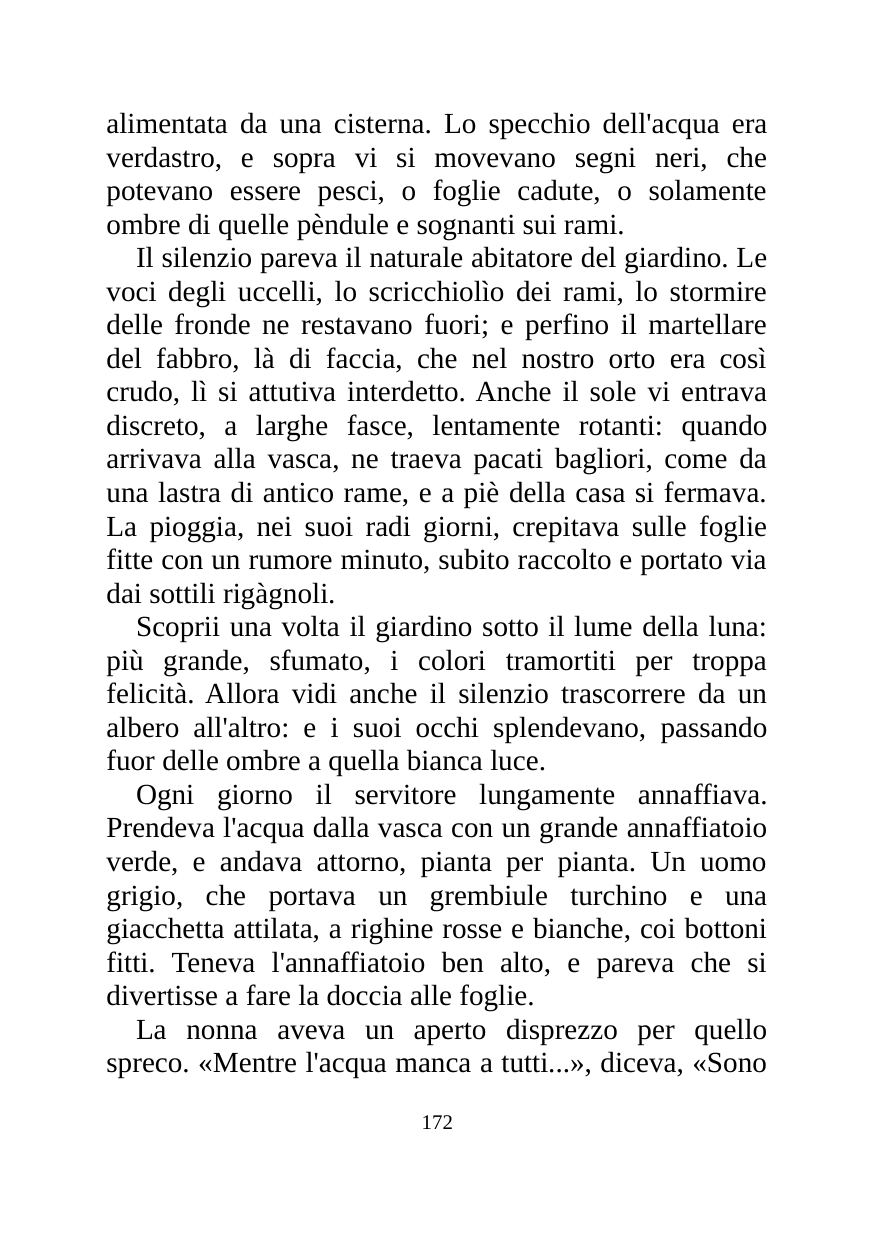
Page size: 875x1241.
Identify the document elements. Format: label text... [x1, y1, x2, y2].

text Il silenzio pareva il naturale abitatore del giardino. Le voci degli uccelli, lo scricchiolìo dei rami, lo stormire delle fronde ne restavano fuori; e perfino il martellare del fabbro, là di faccia, che nel nostro orto era così crudo, lì si attutiva interdetto. Anche il sole vi entrava discreto, a larghe fasce, lentamente rotanti: quando arrivava alla vasca, ne traeva pacati bagliori, come da una lastra di antico rame, e a piè della casa si fermava. La pioggia, nei suoi radi giorni, crepitava sulle foglie fitte con un rumore minuto, subito raccolto e portato via dai sottili rigàgnoli. [106, 240, 768, 609]
text La nonna aveva un aperto disprezzo per quello spreco. «Mentre l'acqua manca a tutti...», diceva, «Sono [106, 1012, 768, 1079]
text Scoprii una volta il giardino sotto il lume della luna: più grande, sfumato, i colori tramortiti per troppa felicità. Allora vidi anche il silenzio trascorrere da un albero all'altro: e i suoi occhi splendevano, passando fuor delle ombre a quella bianca luce. [106, 609, 768, 777]
text alimentata da una cisterna. Lo specchio dell'acqua era verdastro, e sopra vi si movevano segni neri, che potevano essere pesci, o foglie cadute, o solamente ombre di quelle pèndule e sognanti sui rami. [106, 106, 768, 240]
text Ogni giorno il servitore lungamente annaffiava. Prendeva l'acqua dalla vasca con un grande annaffiatoio verde, e andava attorno, pianta per pianta. Un uomo grigio, che portava un grembiule turchino e una giacchetta attilata, a righine rosse e bianche, coi bottoni fitti. Teneva l'annaffiatoio ben alto, e pareva che si divertisse a fare la doccia alle foglie. [106, 777, 768, 1012]
